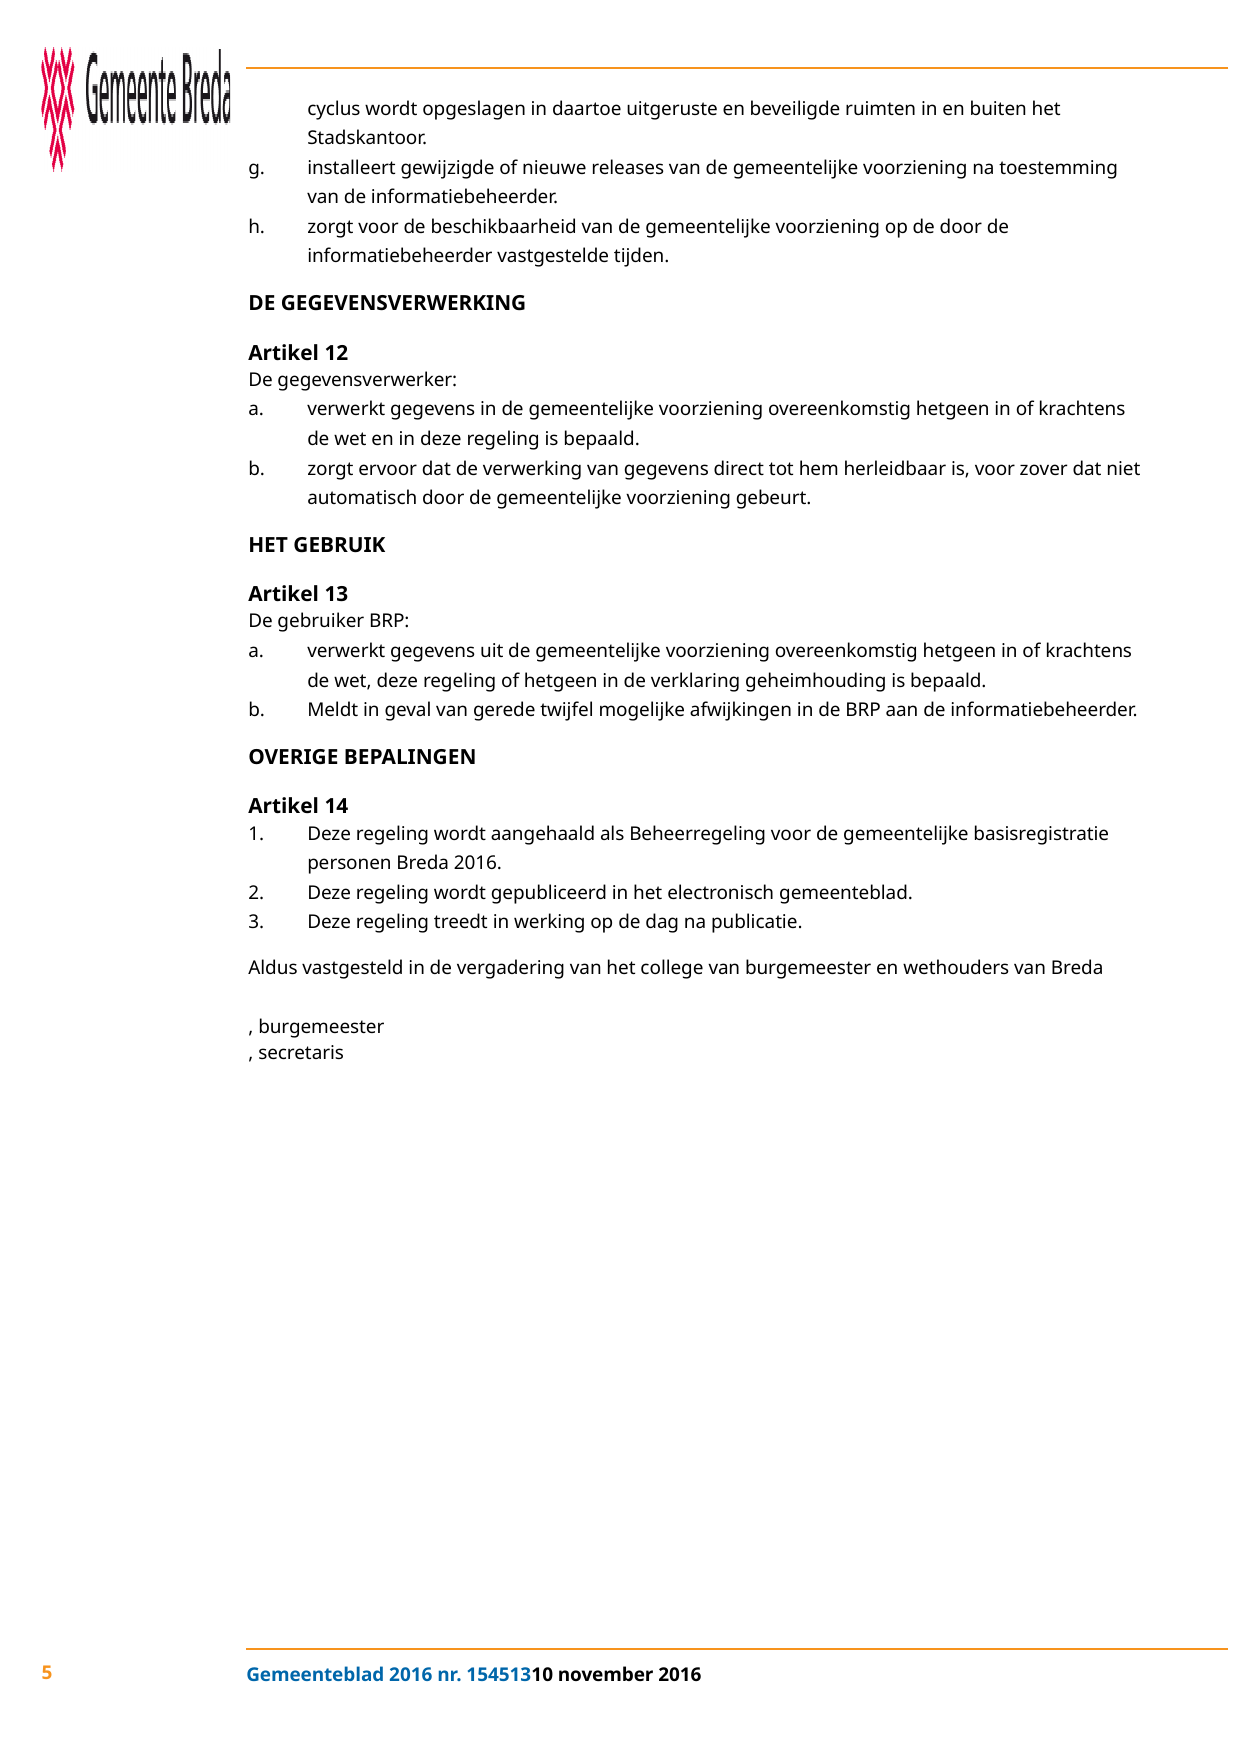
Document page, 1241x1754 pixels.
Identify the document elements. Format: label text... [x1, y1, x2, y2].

text De gegevensverwerker: [248, 366, 1152, 392]
list Deze regeling treedt in werking op de dag na publicatie. [248, 908, 1152, 934]
text , secretaris [248, 1039, 1152, 1065]
list installeert gewijzigde of nieuwe releases van de gemeentelijke voorziening na toestemming van de informatiebeheerder. [248, 154, 1152, 209]
list zorgt voor de beschikbaarheid van de gemeentelijke voorziening op de door de informatiebeheerder vastgestelde tijden. [248, 213, 1152, 268]
text DE GEGEVENSVERWERKING [248, 288, 1152, 317]
text Artikel 14 [248, 791, 1152, 820]
list Deze regeling wordt aangehaald als Beheerregeling voor de gemeentelijke basisregistratie personen Breda 2016. [248, 820, 1152, 875]
list verwerkt gegevens uit de gemeentelijke voorziening overeenkomstig hetgeen in of krachtens de wet, deze regeling of hetgeen in de verklaring geheimhouding is bepaald. [248, 637, 1152, 693]
list verwerkt gegevens in de gemeentelijke voorziening overeenkomstig hetgeen in of krachtens de wet en in deze regeling is bepaald. [248, 396, 1152, 451]
text Aldus vastgesteld in de vergadering van het college van burgemeester en wethouders van Breda [248, 954, 1152, 980]
list zorgt ervoor dat de verwerking van gegevens direct tot hem herleidbaar is, voor zover dat niet automatisch door de gemeentelijke voorziening gebeurt. [248, 455, 1152, 510]
text De gebruiker BRP: [248, 608, 1152, 633]
text , burgemeester [248, 1013, 1152, 1039]
text HET GEBRUIK [248, 530, 1152, 558]
list cyclus wordt opgeslagen in daartoe uitgeruste en beveiligde ruimten in en buiten het Stadskantoor. [248, 95, 1152, 150]
text Artikel 12 [248, 338, 1152, 366]
text OVERIGE BEPALINGEN [248, 742, 1152, 771]
text Artikel 13 [248, 579, 1152, 608]
picture [41, 47, 231, 172]
list Deze regeling wordt gepubliceerd in het electronisch gemeenteblad. [248, 879, 1152, 905]
list Meldt in geval van gerede twijfel mogelijke afwijkingen in de BRP aan de informatiebeheerder. [248, 696, 1152, 722]
